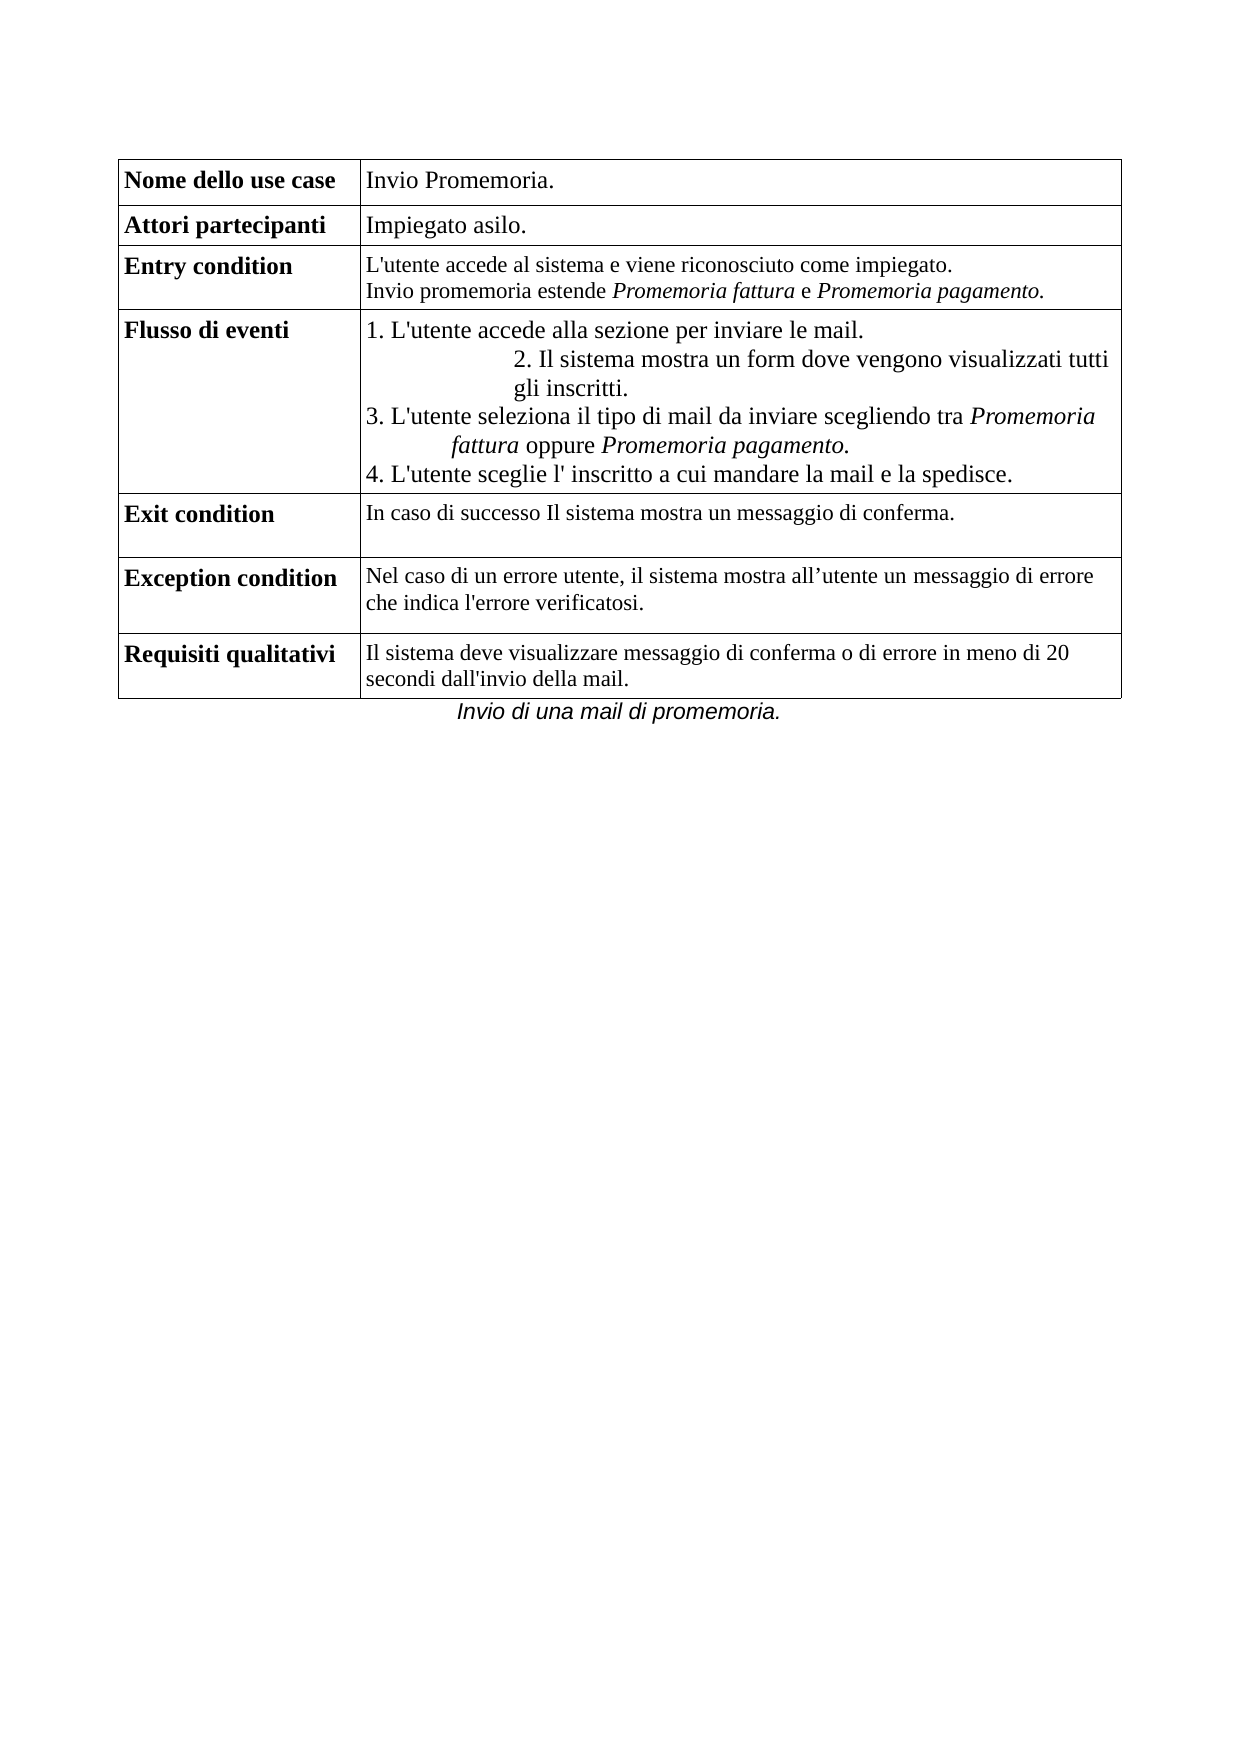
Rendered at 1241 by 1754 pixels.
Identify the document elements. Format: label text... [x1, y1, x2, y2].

table_cell In caso di successo Il sistema mostra un messaggio di conferma. [361, 494, 1121, 557]
table_cell Nel caso di un errore utente, il sistema mostra all’utente un messaggio di errore che indica l'errore verificatosi. [361, 558, 1121, 633]
table_cell Requisiti qualitativi [119, 634, 360, 698]
text Invio di una mail di promemoria. [118, 698, 1122, 724]
table_header Invio Promemoria. [361, 160, 1121, 205]
table_cell Flusso di eventi [119, 310, 360, 493]
table_cell L'utente accede alla sezione per inviare le mail. Il sistema mostra un form dove vengono visualizzati tutti gli inscritti. L'utente seleziona il tipo di mail da inviare scegliendo tra Promemoria fattura oppure Promemoria pagamento. L'utente sceglie l' inscritto a cui mandare la mail e la spedisce. [361, 310, 1121, 493]
table_cell Il sistema deve visualizzare messaggio di conferma o di errore in meno di 20 secondi dall'invio della mail. [361, 634, 1121, 698]
table_cell Attori partecipanti [119, 206, 360, 245]
table_header Nome dello use case [119, 160, 360, 205]
table_cell L'utente accede al sistema e viene riconosciuto come impiegato. Invio promemoria estende Promemoria fattura e Promemoria pagamento. [361, 246, 1121, 309]
table_cell Exit condition [119, 494, 360, 557]
table_cell Exception condition [119, 558, 360, 633]
table_cell Entry condition [119, 246, 360, 309]
table_cell Impiegato asilo. [361, 206, 1121, 245]
